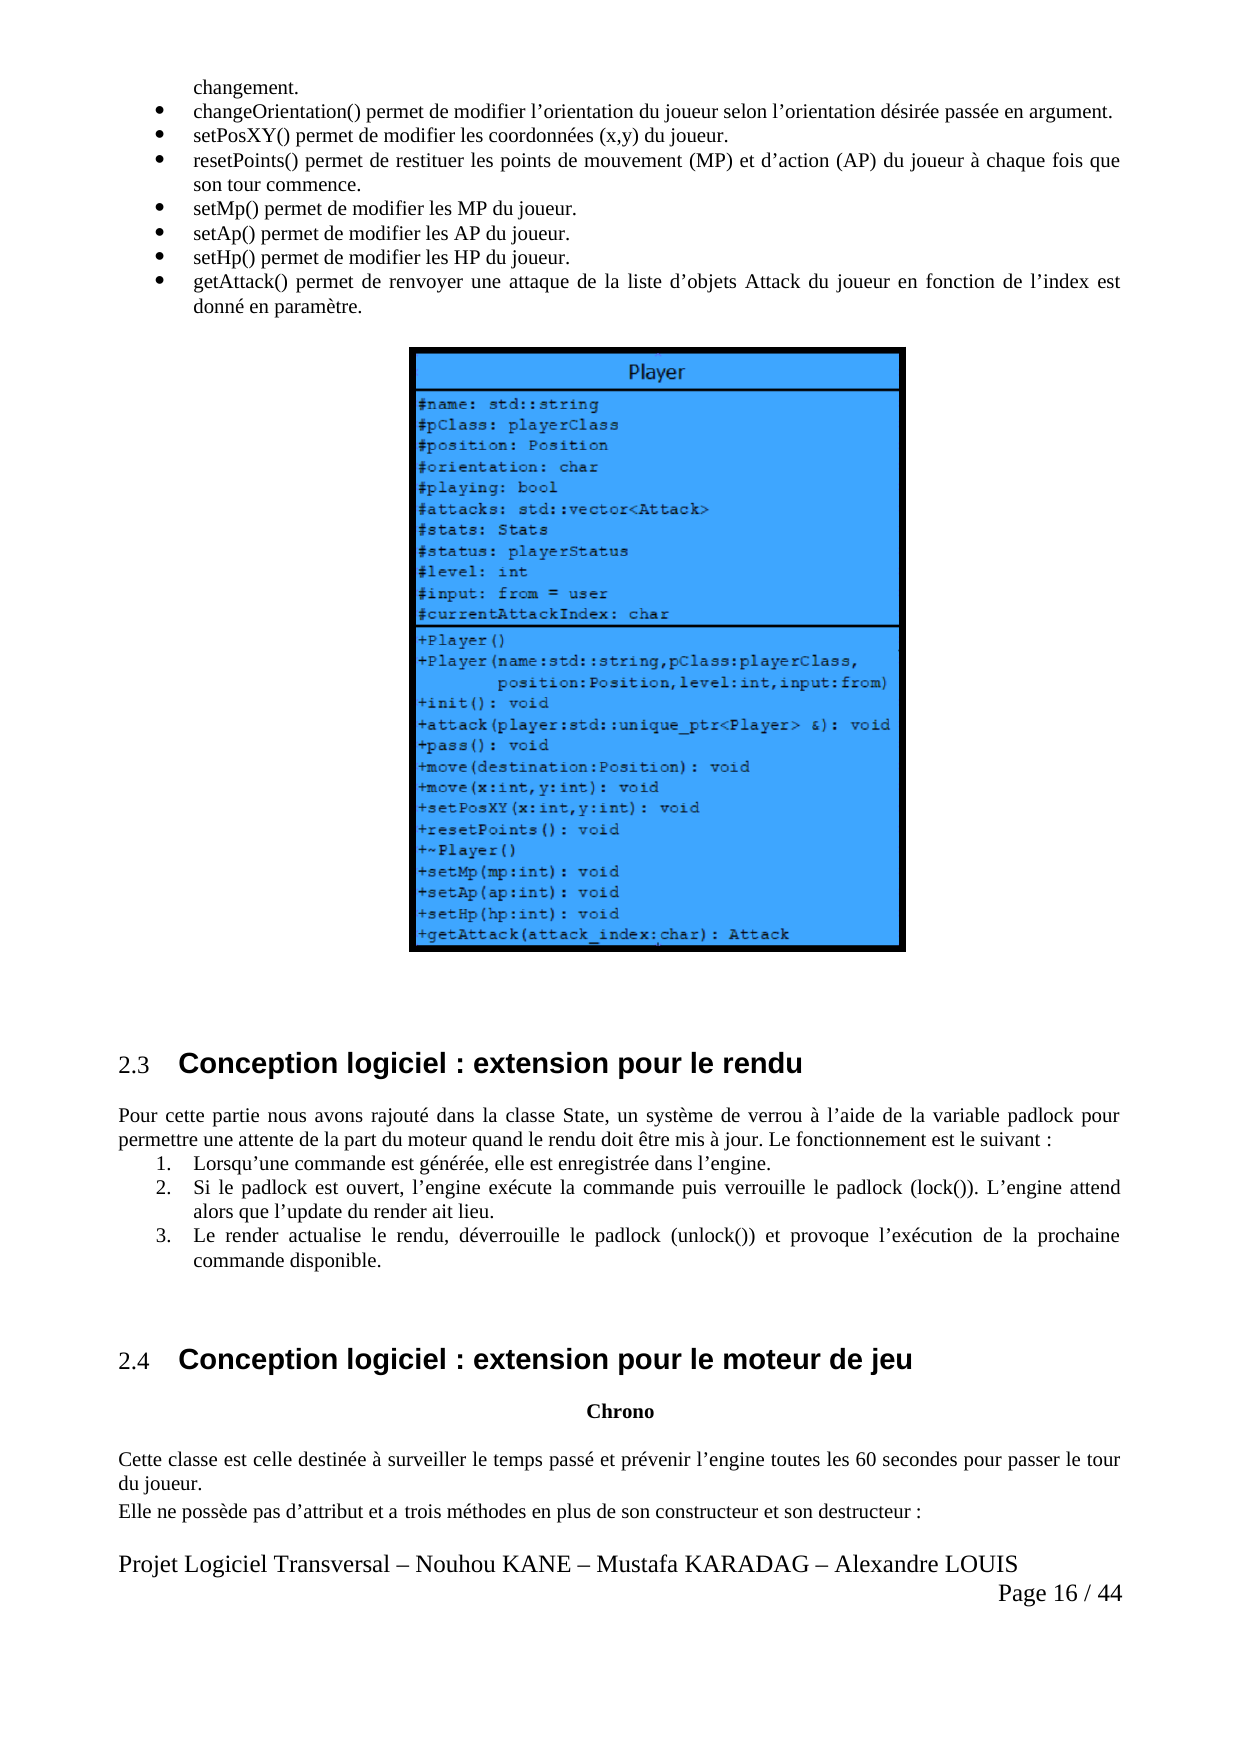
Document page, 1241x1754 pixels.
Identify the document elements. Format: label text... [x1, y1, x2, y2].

list changement. [156, 75, 1122, 99]
list Le render actualise le rendu, déverrouille le padlock (unlock()) et provoque l’exécution de la prochaine commande disponible. [156, 1223, 1122, 1272]
list setAp() permet de modifier les AP du joueur. [156, 221, 1122, 245]
list Conception logiciel : extension pour le rendu [118, 1046, 1122, 1079]
text Elle ne possède pas d’attribut et a trois méthodes en plus de son constructeur et son destructeur : [118, 1495, 1122, 1524]
list getAttack() permet de renvoyer une attaque de la liste d’objets Attack du joueur en fonction de l’index est donné en paramètre. [156, 269, 1122, 318]
text Chrono [118, 1399, 1122, 1423]
list setMp() permet de modifier les MP du joueur. [156, 196, 1122, 221]
text Cette classe est celle destinée à surveiller le temps passé et prévenir l’engine toutes les 60 secondes pour passer le tour du joueur. [118, 1447, 1122, 1495]
list Si le padlock est ouvert, l’engine exécute la commande puis verrouille le padlock (lock()). L’engine attend alors que l’update du render ait lieu. [156, 1175, 1122, 1223]
list setPosXY() permet de modifier les coordonnées (x,y) du joueur. [156, 123, 1122, 148]
text Pour cette partie nous avons rajouté dans la classe State, un système de verrou à l’aide de la variable padlock pour permettre une attente de la part du moteur quand le rendu doit être mis à jour. Le fonctionnement est le suivant : [118, 1103, 1122, 1151]
list Conception logiciel : extension pour le moteur de jeu [118, 1342, 1122, 1375]
list resetPoints() permet de restituer les points de mouvement (MP) et d’action (AP) du joueur à chaque fois que son tour commence. [156, 148, 1122, 196]
list Lorsqu’une commande est générée, elle est enregistrée dans l’engine. [156, 1151, 1122, 1175]
list setHp() permet de modifier les HP du joueur. [156, 245, 1122, 269]
list changeOrientation() permet de modifier l’orientation du joueur selon l’orientation désirée passée en argument. [156, 99, 1122, 123]
